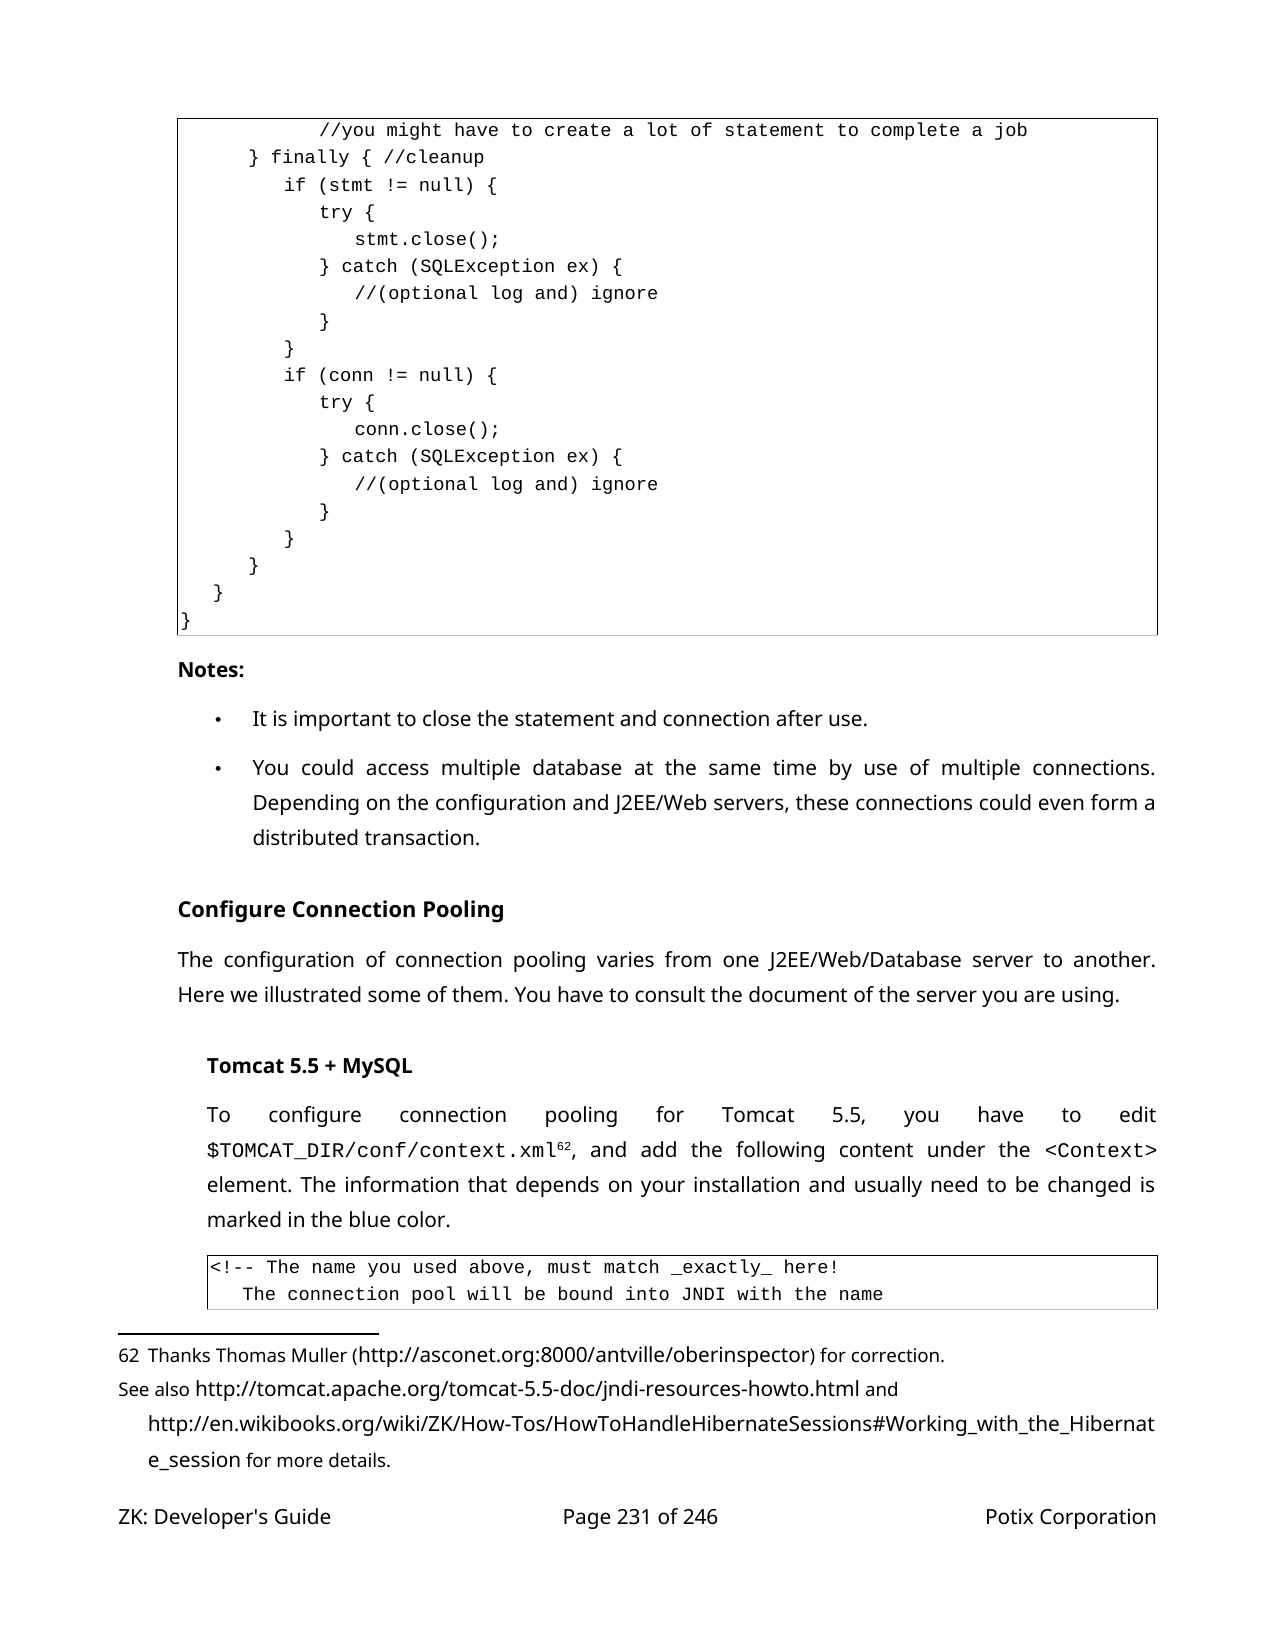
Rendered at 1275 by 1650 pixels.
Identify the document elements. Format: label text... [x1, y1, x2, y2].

text //(optional log and) ignore [178, 281, 1157, 306]
text } [178, 580, 1157, 604]
text See also http://tomcat.apache.org/tomcat-5.5-doc/jndi-resources-howto.html and http://en.wikibooks.org/wiki/ZK/How-Tos/HowToHandleHibernateSessions#Working_with_the_Hibernate_session for more details. [118, 1374, 1157, 1473]
text } [178, 526, 1157, 550]
text } catch (SQLException ex) { [178, 254, 1157, 278]
text To configure connection pooling for Tomcat 5.5, you have to edit $TOMCAT_DIR/conf/context.xml, and add the following content under the <Context> element. The information that depends on your installation and usually need to be changed is marked in the blue color. [207, 1100, 1157, 1234]
text conn.close(); [178, 417, 1157, 441]
text <!-- The name you used above, must match _exactly_ here! [208, 1256, 1157, 1279]
text } [178, 499, 1157, 523]
text } catch (SQLException ex) { [178, 444, 1157, 469]
text } [178, 336, 1157, 360]
text Thanks Thomas Muller (http://asconet.org:8000/antville/oberinspector) for correction. [118, 1340, 1157, 1368]
text try { [178, 200, 1157, 224]
text //(optional log and) ignore [178, 472, 1157, 496]
text try { [178, 390, 1157, 414]
list You could access multiple database at the same time by use of multiple connections. Depending on the configuration and J2EE/Web servers, these connections could even form a distributed transaction. [215, 753, 1157, 852]
text if (conn != null) { [178, 363, 1157, 387]
text //you might have to create a lot of statement to complete a job [178, 119, 1157, 142]
text The connection pool will be bound into JNDI with the name [208, 1282, 1157, 1309]
text if (stmt != null) { [178, 172, 1157, 197]
subtitle Tomcat 5.5 + MySQL [207, 1051, 1157, 1079]
text } [178, 553, 1157, 577]
text } [178, 308, 1157, 333]
list It is important to close the statement and connection after use. [215, 704, 1157, 732]
subtitle Configure Connection Pooling [177, 894, 1157, 924]
text Notes: [177, 655, 1157, 684]
text } finally { //cleanup [178, 145, 1157, 169]
text stmt.close(); [178, 227, 1157, 251]
text } [178, 607, 1157, 635]
text The configuration of connection pooling varies from one J2EE/Web/Database server to another. Here we illustrated some of them. You have to consult the document of the server you are using. [177, 945, 1157, 1008]
